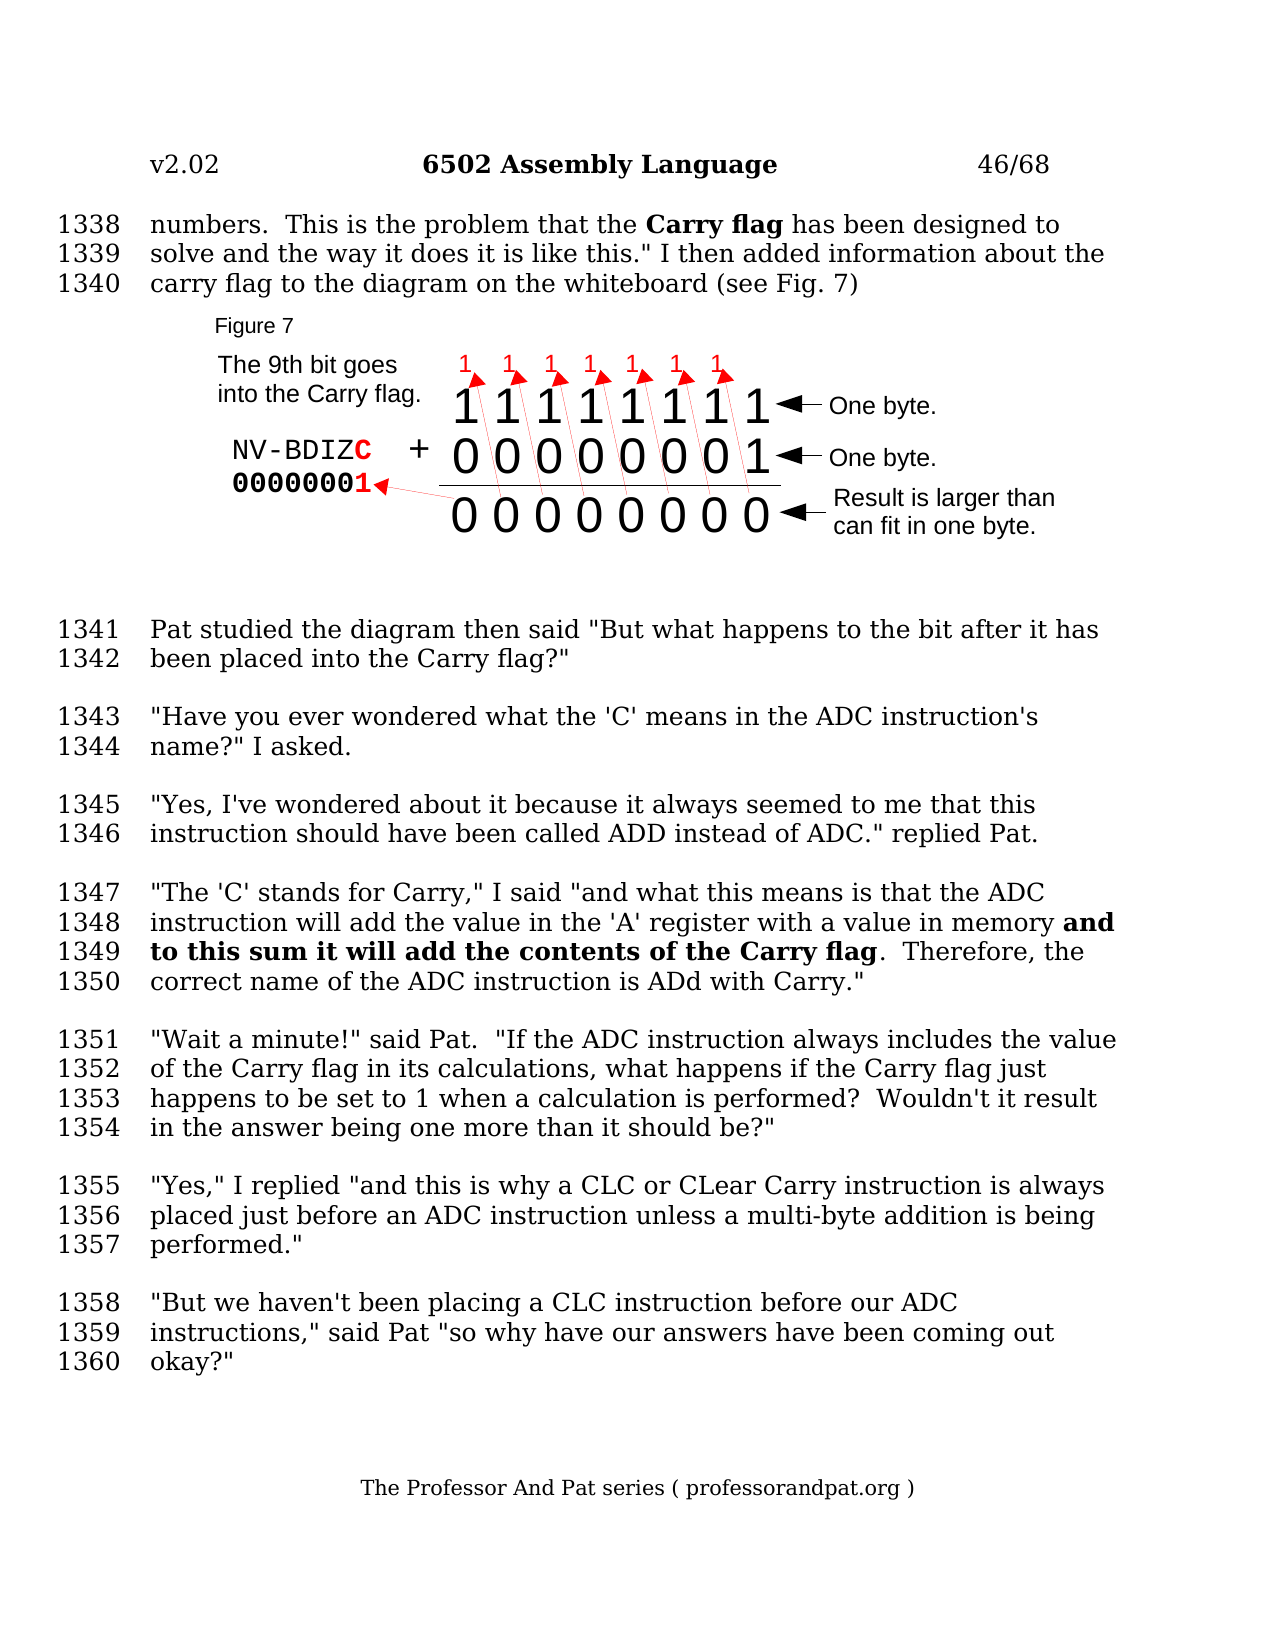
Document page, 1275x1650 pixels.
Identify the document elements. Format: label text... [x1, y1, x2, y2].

text "Have you ever wondered what the 'C' means in the ADC instruction's name?" I asked. [150, 703, 1125, 761]
text "Yes, I've wondered about it because it always seemed to me that this instruction should have been called ADD instead of ADC." replied Pat. [150, 790, 1125, 849]
text numbers. This is the problem that the Carry flag has been designed to solve and the way it does it is like this." I then added information about the carry flag to the diagram on the whiteboard (see Fig. 7) [150, 210, 1125, 298]
text "Yes," I replied "and this is why a CLC or CLear Carry instruction is always placed just before an ADC instruction unless a multi-byte addition is being performed." [150, 1172, 1125, 1259]
text "Wait a minute!" said Pat. "If the ADC instruction always includes the value of the Carry flag in its calculations, what happens if the Carry flag just happens to be set to 1 when a calculation is performed? Wouldn't it result in the answer being one more than it should be?" [150, 1025, 1125, 1142]
text Pat studied the diagram then said "But what happens to the bit after it has been placed into the Carry flag?" [150, 615, 1125, 673]
text "But we haven't been placing a CLC instruction before our ADC instructions," said Pat "so why have our answers have been coming out okay?" [150, 1289, 1125, 1376]
text "The 'C' stands for Carry," I said "and what this means is that the ADC instruction will add the value in the 'A' register with a value in memory and to this sum it will add the contents of the Carry flag. Therefore, the correct name of the ADC instruction is ADd with Carry." [150, 878, 1125, 996]
